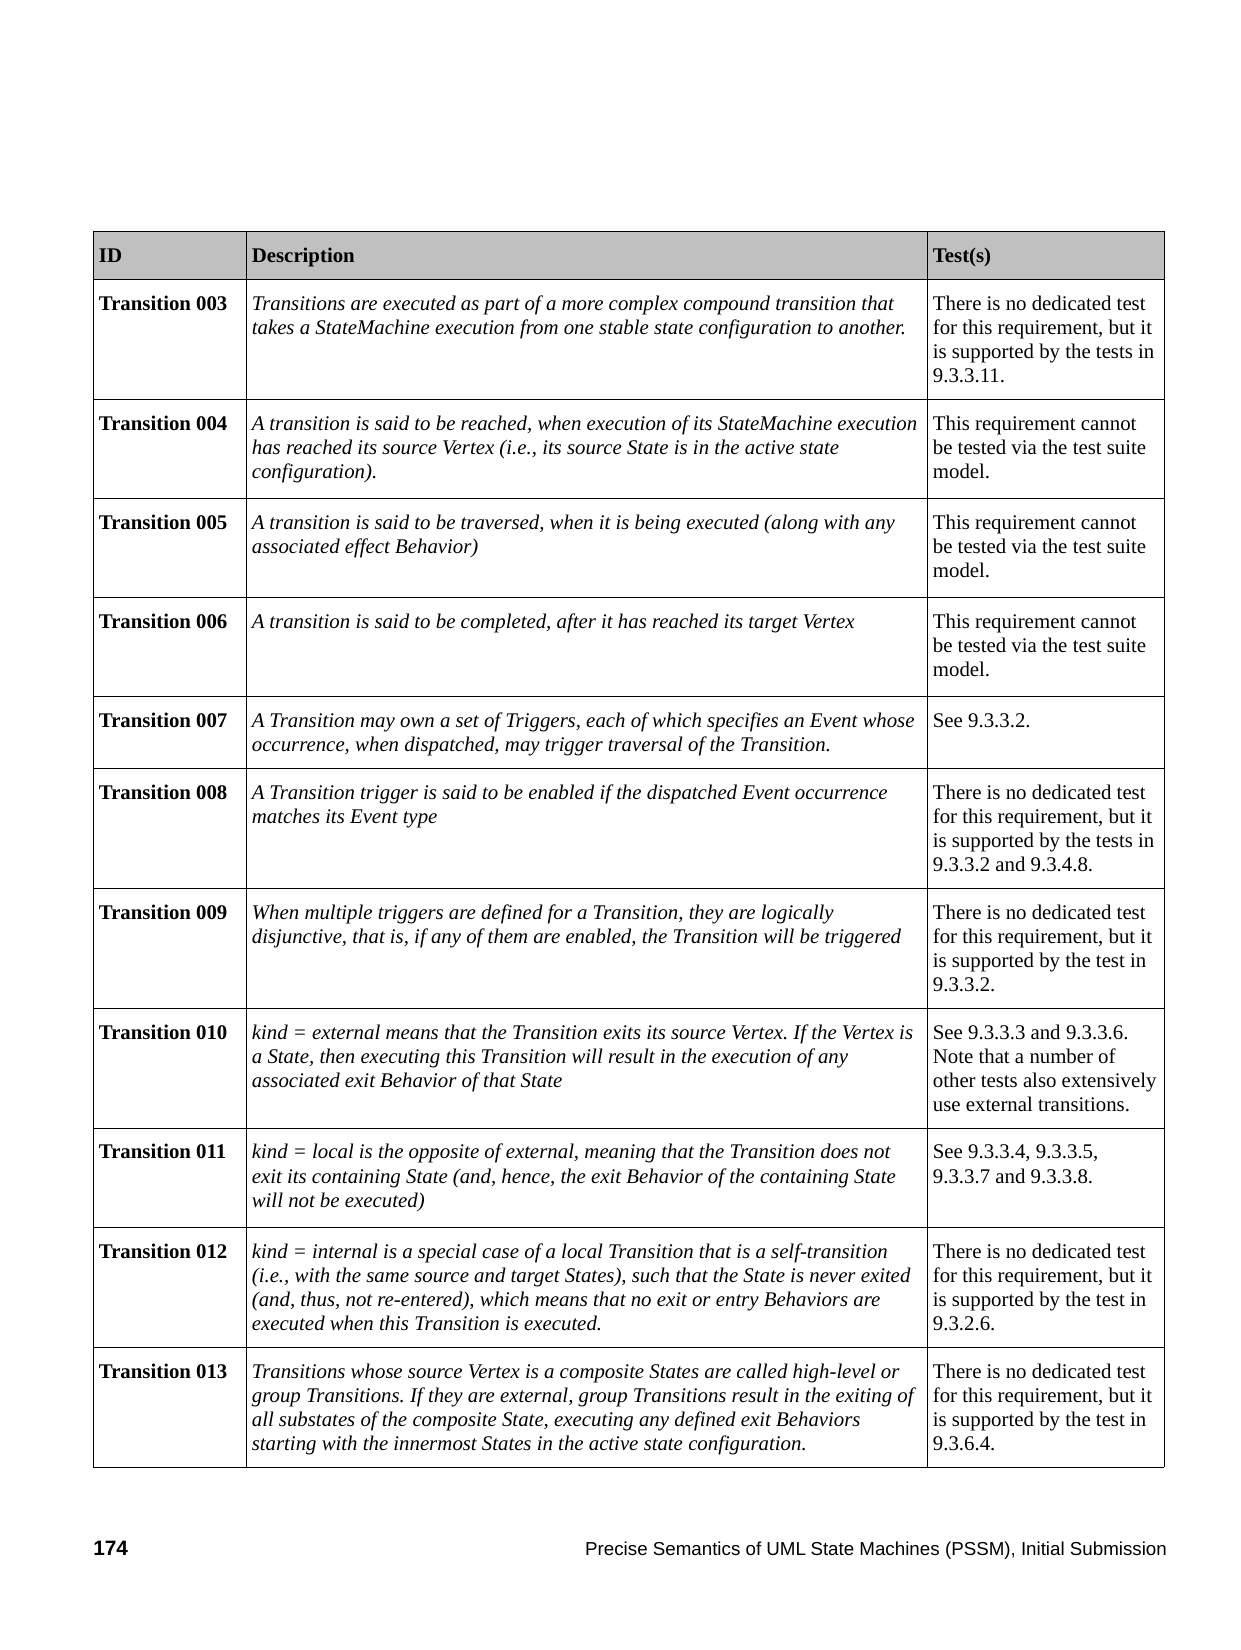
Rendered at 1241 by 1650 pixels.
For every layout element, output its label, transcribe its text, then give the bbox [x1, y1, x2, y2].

table_cell kind = external means that the Transition exits its source Vertex. If the Vertex is a State, then executing this Transition will result in the execution of any associated exit Behavior of that State [247, 1009, 927, 1128]
table_cell A Transition trigger is said to be enabled if the dispatched Event occurrence matches its Event type [247, 769, 927, 888]
table_cell Transition 008 [94, 769, 246, 888]
table_cell See 9.3.3.3 and 9.3.3.6. Note that a number of other tests also extensively use external transitions. [928, 1009, 1164, 1128]
table_cell A Transition may own a set of Triggers, each of which specifies an Event whose occurrence, when dispatched, may trigger traversal of the Transition. [247, 697, 927, 768]
table_header Description [247, 232, 927, 279]
table_header ID [94, 232, 246, 279]
table_cell Transition 013 [94, 1348, 246, 1467]
table_cell A transition is said to be traversed, when it is being executed (along with any associated effect Behavior) [247, 499, 927, 597]
table_cell There is no dedicated test for this requirement, but it is supported by the test in 9.3.6.4. [928, 1348, 1164, 1467]
table_cell There is no dedicated test for this requirement, but it is supported by the test in 9.3.2.6. [928, 1228, 1164, 1347]
table_cell See 9.3.3.2. [928, 697, 1164, 768]
table_cell There is no dedicated test for this requirement, but it is supported by the test in 9.3.3.2. [928, 889, 1164, 1008]
table_cell kind = local is the opposite of external, meaning that the Transition does not exit its containing State (and, hence, the exit Behavior of the containing State will not be executed) [247, 1129, 927, 1227]
table_cell When multiple triggers are defined for a Transition, they are logically disjunctive, that is, if any of them are enabled, the Transition will be triggered [247, 889, 927, 1008]
table_cell kind = internal is a special case of a local Transition that is a self-transition (i.e., with the same source and target States), such that the State is never exited (and, thus, not re-entered), which means that no exit or entry Behaviors are executed when this Transition is executed. [247, 1228, 927, 1347]
table_header Test(s) [928, 232, 1164, 279]
table_cell Transitions whose source Vertex is a composite States are called high-level or group Transitions. If they are external, group Transitions result in the exiting of all substates of the composite State, executing any defined exit Behaviors starting with the innermost States in the active state configuration. [247, 1348, 927, 1467]
table_cell Transition 004 [94, 400, 246, 498]
table_cell Transition 005 [94, 499, 246, 597]
table_cell There is no dedicated test for this requirement, but it is supported by the tests in 9.3.3.11. [928, 280, 1164, 399]
table_cell There is no dedicated test for this requirement, but it is supported by the tests in 9.3.3.2 and 9.3.4.8. [928, 769, 1164, 888]
table_cell Transition 010 [94, 1009, 246, 1128]
table_cell See 9.3.3.4, 9.3.3.5, 9.3.3.7 and 9.3.3.8. [928, 1129, 1164, 1227]
table_cell A transition is said to be completed, after it has reached its target Vertex [247, 598, 927, 696]
table_cell Transition 003 [94, 280, 246, 399]
table_cell Transitions are executed as part of a more complex compound transition that takes a StateMachine execution from one stable state configuration to another. [247, 280, 927, 399]
table_cell Transition 007 [94, 697, 246, 768]
table_cell A transition is said to be reached, when execution of its StateMachine execution has reached its source Vertex (i.e., its source State is in the active state configuration). [247, 400, 927, 498]
table_cell This requirement cannot be tested via the test suite model. [928, 400, 1164, 498]
table_cell Transition 011 [94, 1129, 246, 1227]
table_cell This requirement cannot be tested via the test suite model. [928, 499, 1164, 597]
table_cell This requirement cannot be tested via the test suite model. [928, 598, 1164, 696]
table_cell Transition 012 [94, 1228, 246, 1347]
table_cell Transition 006 [94, 598, 246, 696]
table_cell Transition 009 [94, 889, 246, 1008]
